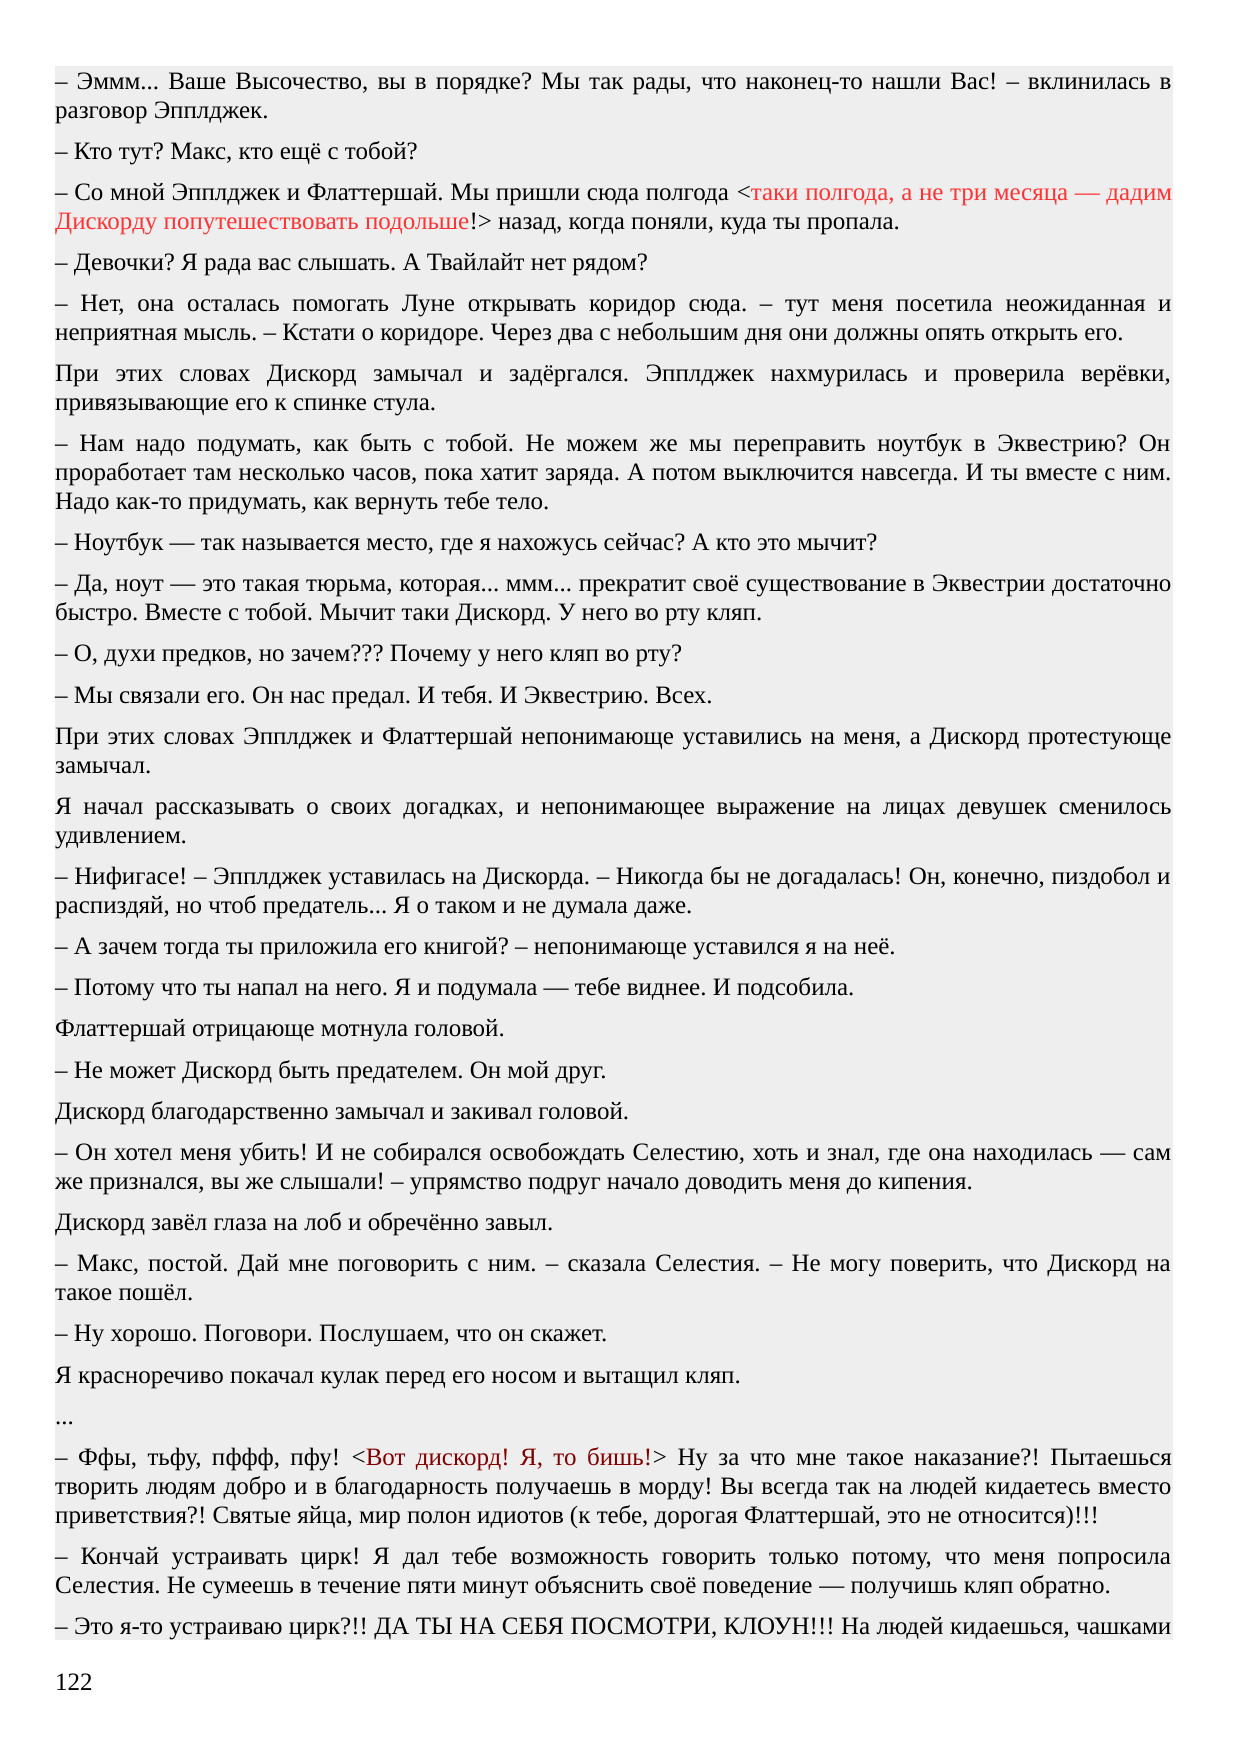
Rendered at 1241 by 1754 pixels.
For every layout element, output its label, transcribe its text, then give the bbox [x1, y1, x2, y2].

text – Да, ноут — это такая тюрьма, которая... ммм... прекратит своё существование в Эквестрии достаточно быстро. Вместе с тобой. Мычит таки Дискорд. У него во рту кляп. [55, 568, 1173, 626]
text – А зачем тогда ты приложила его книгой? – непонимающе уставился я на неё. [55, 931, 1173, 960]
text Флаттершай отрицающе мотнула головой. [55, 1013, 1173, 1042]
text – Ффы, тьфу, пффф, пфу! <Вот дискорд! Я, то бишь!> Ну за что мне такое наказание?! Пытаешься творить людям добро и в благодарность получаешь в морду! Вы всегда так на людей кидаетесь вместо приветствия?! Святые яйца, мир полон идиотов (к тебе, дорогая Флаттершай, это не относится)!!! [55, 1442, 1173, 1528]
text – Ноутбук — так называется место, где я нахожусь сейчас? А кто это мычит? [55, 527, 1173, 556]
text – Нет, она осталась помогать Луне открывать коридор сюда. – тут меня посетила неожиданная и неприятная мысль. – Кстати о коридоре. Через два с небольшим дня они должны опять открыть его. [55, 288, 1173, 346]
text – Он хотел меня убить! И не собирался освобождать Селестию, хоть и знал, где она находилась — сам же признался, вы же слышали! – упрямство подруг начало доводить меня до кипения. [55, 1137, 1173, 1195]
text – Ну хорошо. Поговори. Послушаем, что он скажет. [55, 1318, 1173, 1347]
text – Нам надо подумать, как быть с тобой. Не можем же мы переправить ноутбук в Эквестрию? Он проработает там несколько часов, пока хатит заряда. А потом выключится навсегда. И ты вместе с ним. Надо как-то придумать, как вернуть тебе тело. [55, 428, 1173, 515]
text – Кто тут? Макс, кто ещё с тобой? [55, 136, 1173, 165]
text ... [55, 1401, 1173, 1430]
text – Со мной Эпплджек и Флаттершай. Мы пришли сюда полгода <таки полгода, а не три месяца — дадим Дискорду попутешествовать подольше!> назад, когда поняли, куда ты пропала. [55, 177, 1173, 235]
text – Мы связали его. Он нас предал. И тебя. И Эквестрию. Всех. [55, 680, 1173, 708]
text – Не может Дискорд быть предателем. Он мой друг. [55, 1055, 1173, 1083]
text – Это я-то устраиваю цирк?!! ДА ТЫ НА СЕБЯ ПОСМОТРИ, КЛОУН!!! На людей кидаешься, чашками [55, 1611, 1173, 1640]
text – Кончай устраивать цирк! Я дал тебе возможность говорить только потому, что меня попросила Селестия. Не сумеешь в течение пяти минут объяснить своё поведение — получишь кляп обратно. [55, 1541, 1173, 1598]
text Дискорд благодарственно замычал и закивал головой. [55, 1096, 1173, 1125]
text – Девочки? Я рада вас слышать. А Твайлайт нет рядом? [55, 247, 1173, 276]
text Я начал рассказывать о своих догадках, и непонимающее выражение на лицах девушек сменилось удивлением. [55, 791, 1173, 848]
text – Потому что ты напал на него. Я и подумала — тебе виднее. И подсобила. [55, 972, 1173, 1001]
text Дискорд завёл глаза на лоб и обречённо завыл. [55, 1207, 1173, 1236]
text – О, духи предков, но зачем??? Почему у него кляп во рту? [55, 638, 1173, 667]
text Я красноречиво покачал кулак перед его носом и вытащил кляп. [55, 1360, 1173, 1388]
text – Макс, постой. Дай мне поговорить с ним. – сказала Селестия. – Не могу поверить, что Дискорд на такое пошёл. [55, 1248, 1173, 1306]
text – Нифигасе! – Эпплджек уставилась на Дискорда. – Никогда бы не догадалась! Он, конечно, пиздобол и распиздяй, но чтоб предатель... Я о таком и не думала даже. [55, 861, 1173, 918]
text – Эммм... Ваше Высочество, вы в порядке? Мы так рады, что наконец-то нашли Вас! – вклинилась в разговор Эпплджек. [55, 66, 1173, 123]
text При этих словах Дискорд замычал и задёргался. Эпплджек нахмурилась и проверила верёвки, привязывающие его к спинке стула. [55, 358, 1173, 416]
text При этих словах Эпплджек и Флаттершай непонимающе уставились на меня, а Дискорд протестующе замычал. [55, 721, 1173, 778]
